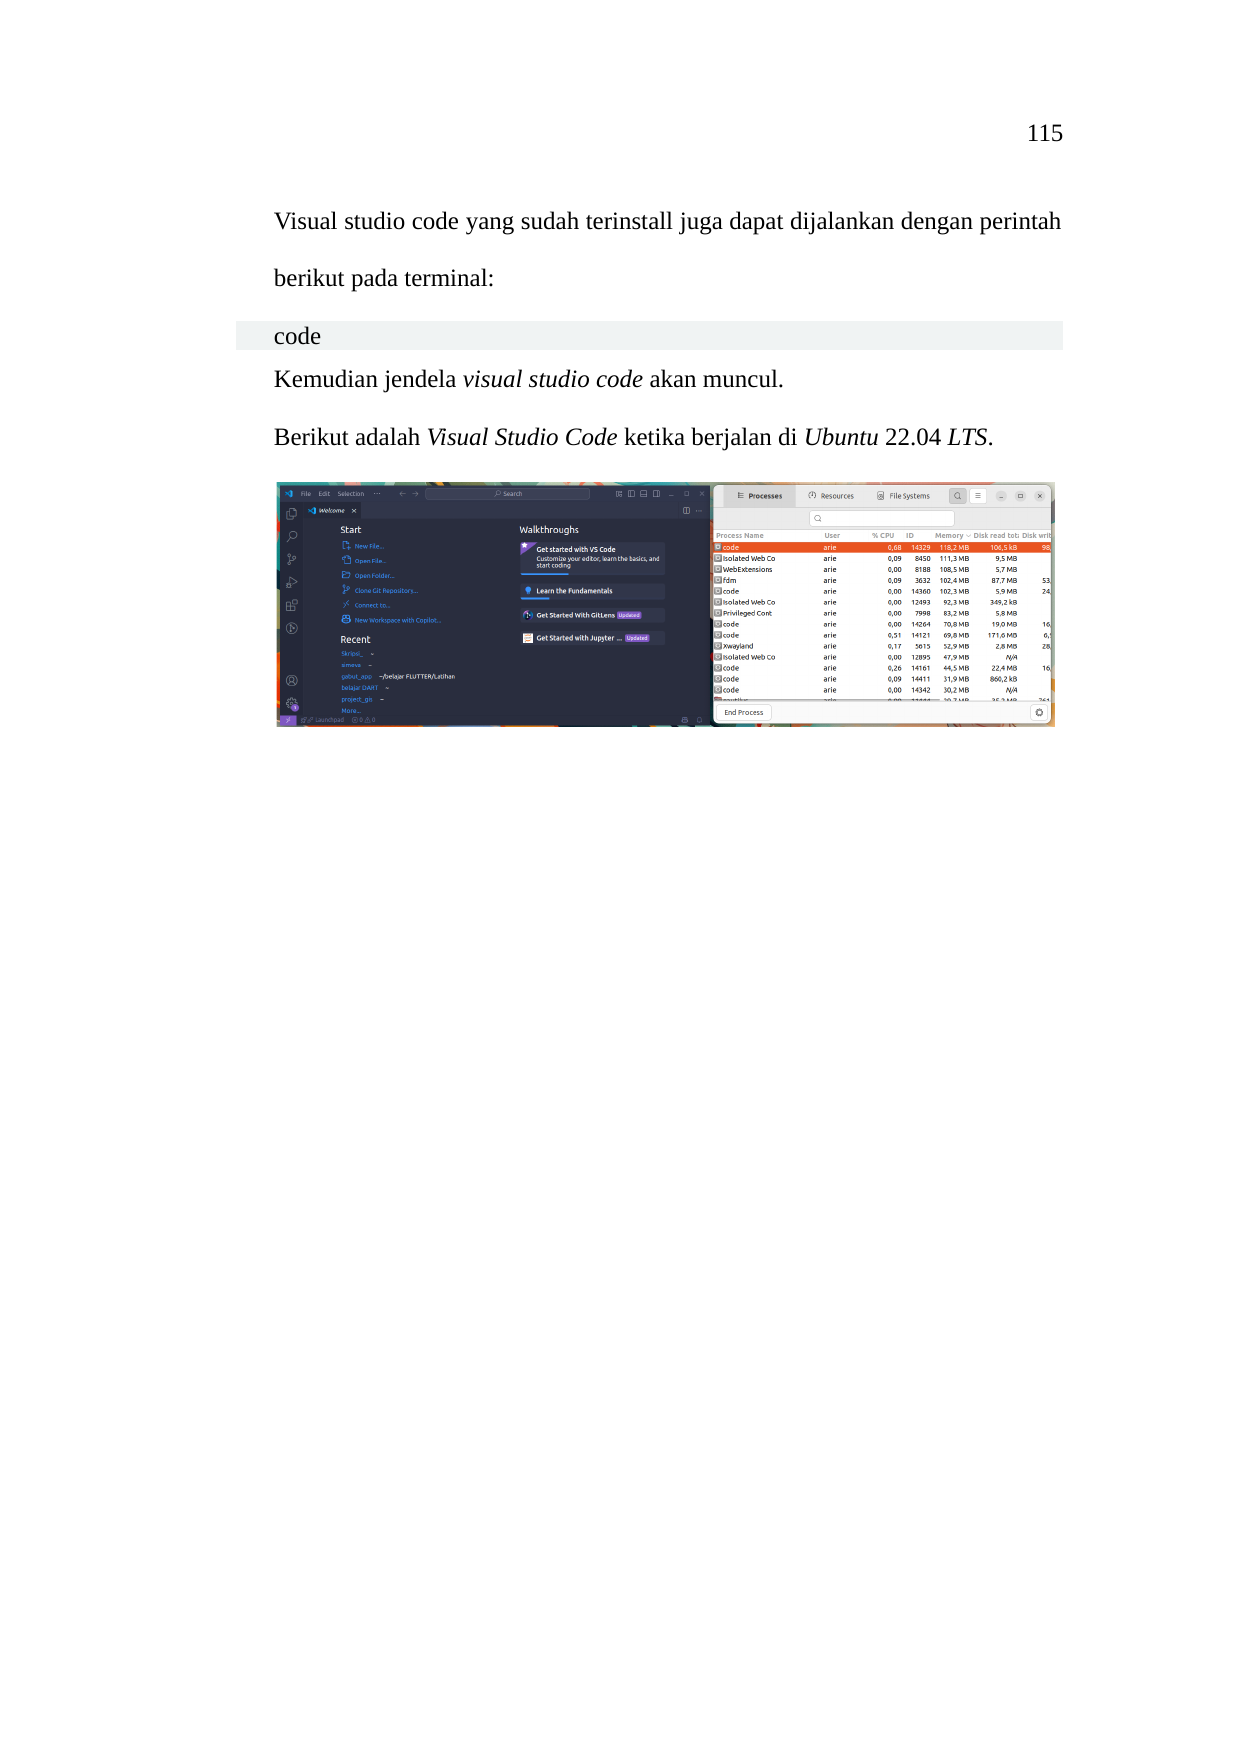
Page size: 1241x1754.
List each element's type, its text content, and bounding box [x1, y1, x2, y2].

list Kemudian jendela visual studio code akan muncul. [236, 364, 1063, 393]
list code [236, 321, 1063, 350]
list Berikut adalah Visual Studio Code ketika berjalan di Ubuntu 22.04 LTS. [236, 422, 1063, 450]
picture [276, 482, 1055, 727]
list Visual studio code yang sudah terinstall juga dapat dijalankan dengan perintah berikut pada terminal: [236, 206, 1063, 292]
